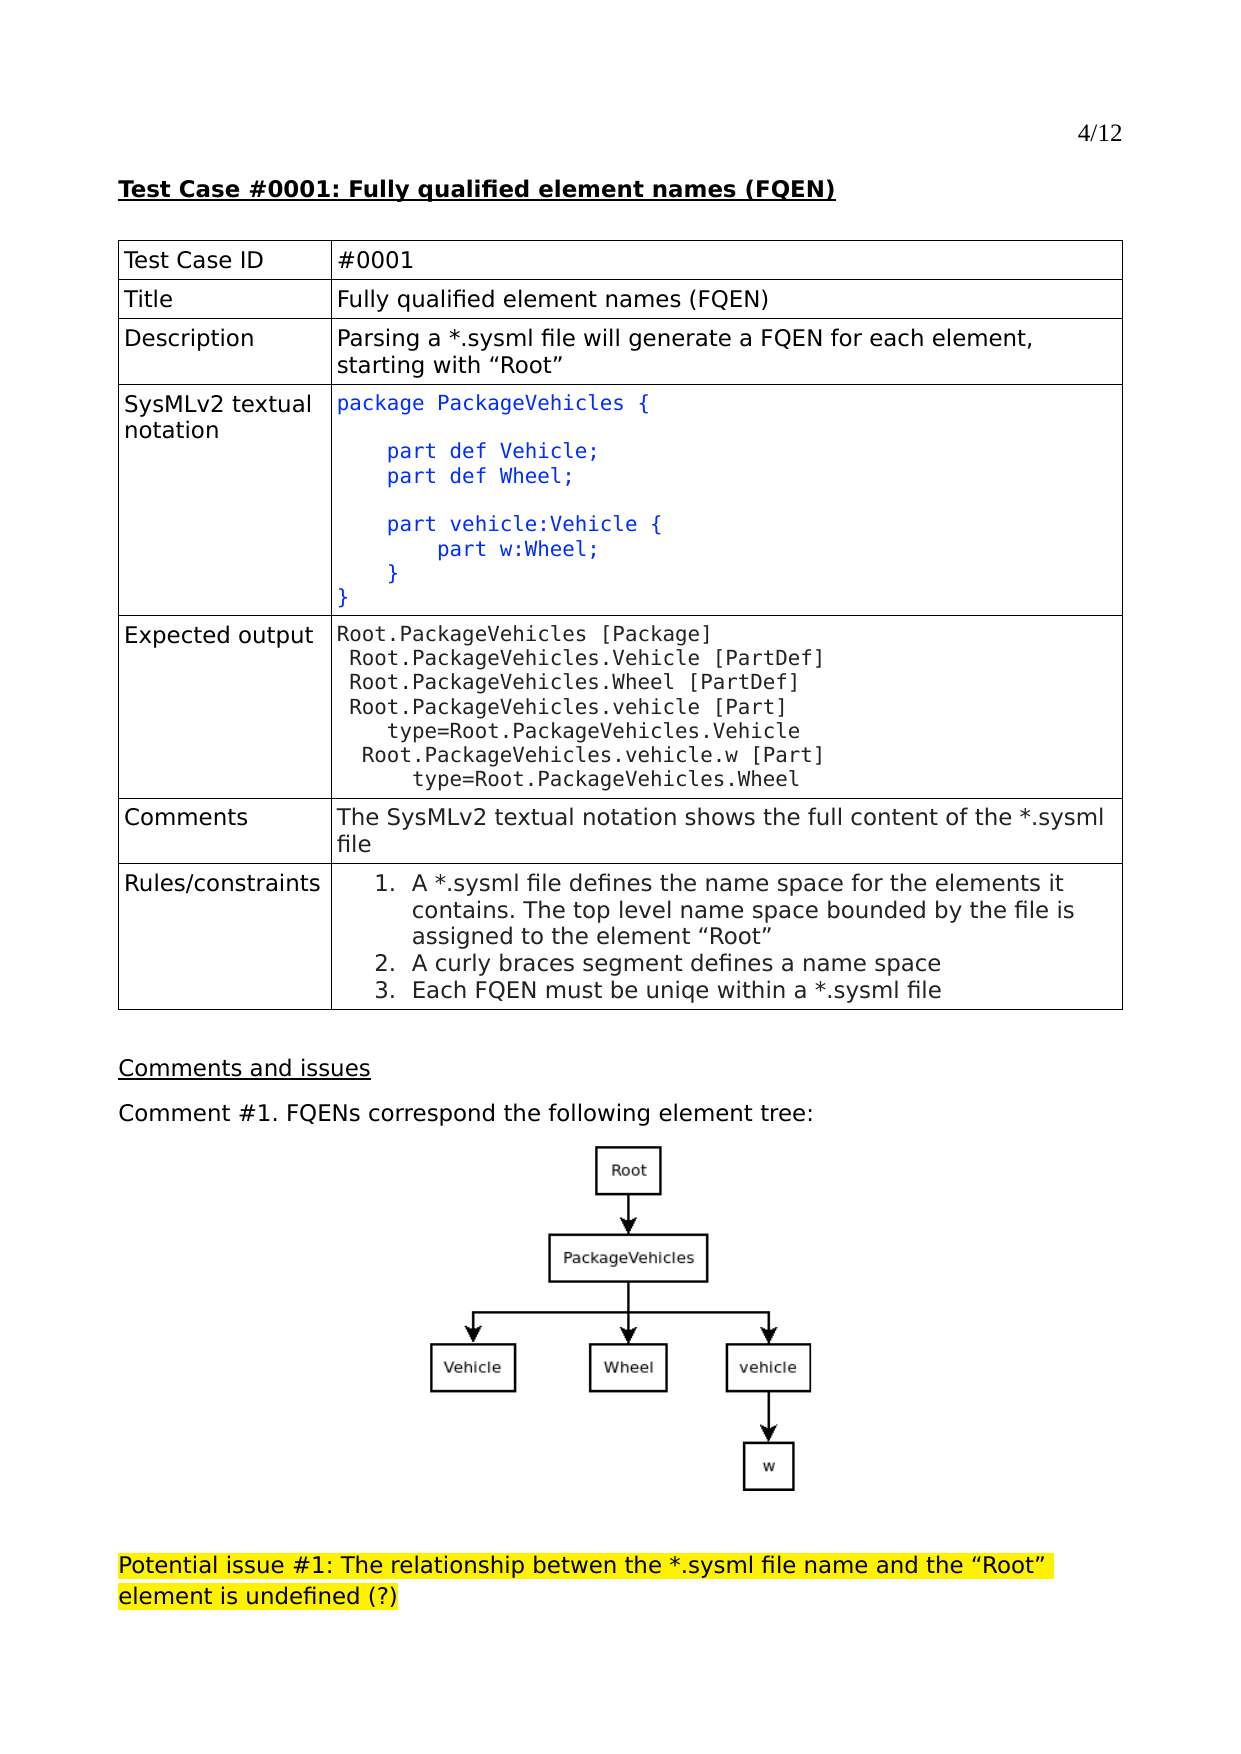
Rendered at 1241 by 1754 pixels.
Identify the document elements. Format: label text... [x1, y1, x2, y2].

picture [429, 1145, 812, 1491]
table_cell The SysMLv2 textual notation shows the full content of the *.sysml file [332, 799, 1122, 863]
table_cell Description [119, 319, 331, 384]
text Comments and issues [118, 1055, 1122, 1082]
table_cell Expected output [119, 616, 331, 797]
table_cell package PackageVehicles { part def Vehicle; part def Wheel; part vehicle:Vehicle { part w:Wheel; } } [332, 385, 1122, 615]
table_cell Comments [119, 799, 331, 863]
table_cell Rules/constraints [119, 864, 331, 1009]
table_cell SysMLv2 textual notation [119, 385, 331, 615]
text Comment #1. FQENs correspond the following element tree: [118, 1101, 1122, 1127]
table_header #0001 [332, 241, 1122, 279]
table_cell Parsing a *.sysml file will generate a FQEN for each element, starting with “Root” [332, 319, 1122, 384]
table_cell A *.sysml file defines the name space for the elements it contains. The top level name space bounded by the file is assigned to the element “Root” A curly braces segment defines a name space Each FQEN must be uniqe within a *.sysml file [332, 864, 1122, 1009]
table_header Test Case ID [119, 241, 331, 279]
text Test Case #0001: Fully qualified element names (FQEN) [118, 176, 1122, 203]
table_cell Root.PackageVehicles [Package] Root.PackageVehicles.Vehicle [PartDef] Root.PackageVehicles.Wheel [PartDef] Root.PackageVehicles.vehicle [Part] type=Root.PackageVehicles.Vehicle Root.PackageVehicles.vehicle.w [Part] type=Root.PackageVehicles.Wheel [332, 616, 1122, 797]
table_cell Title [119, 280, 331, 318]
table_cell Fully qualified element names (FQEN) [332, 280, 1122, 318]
text Potential issue #1: The relationship betwen the *.sysml file name and the “Root” element is undefined (?) [118, 1553, 1122, 1610]
